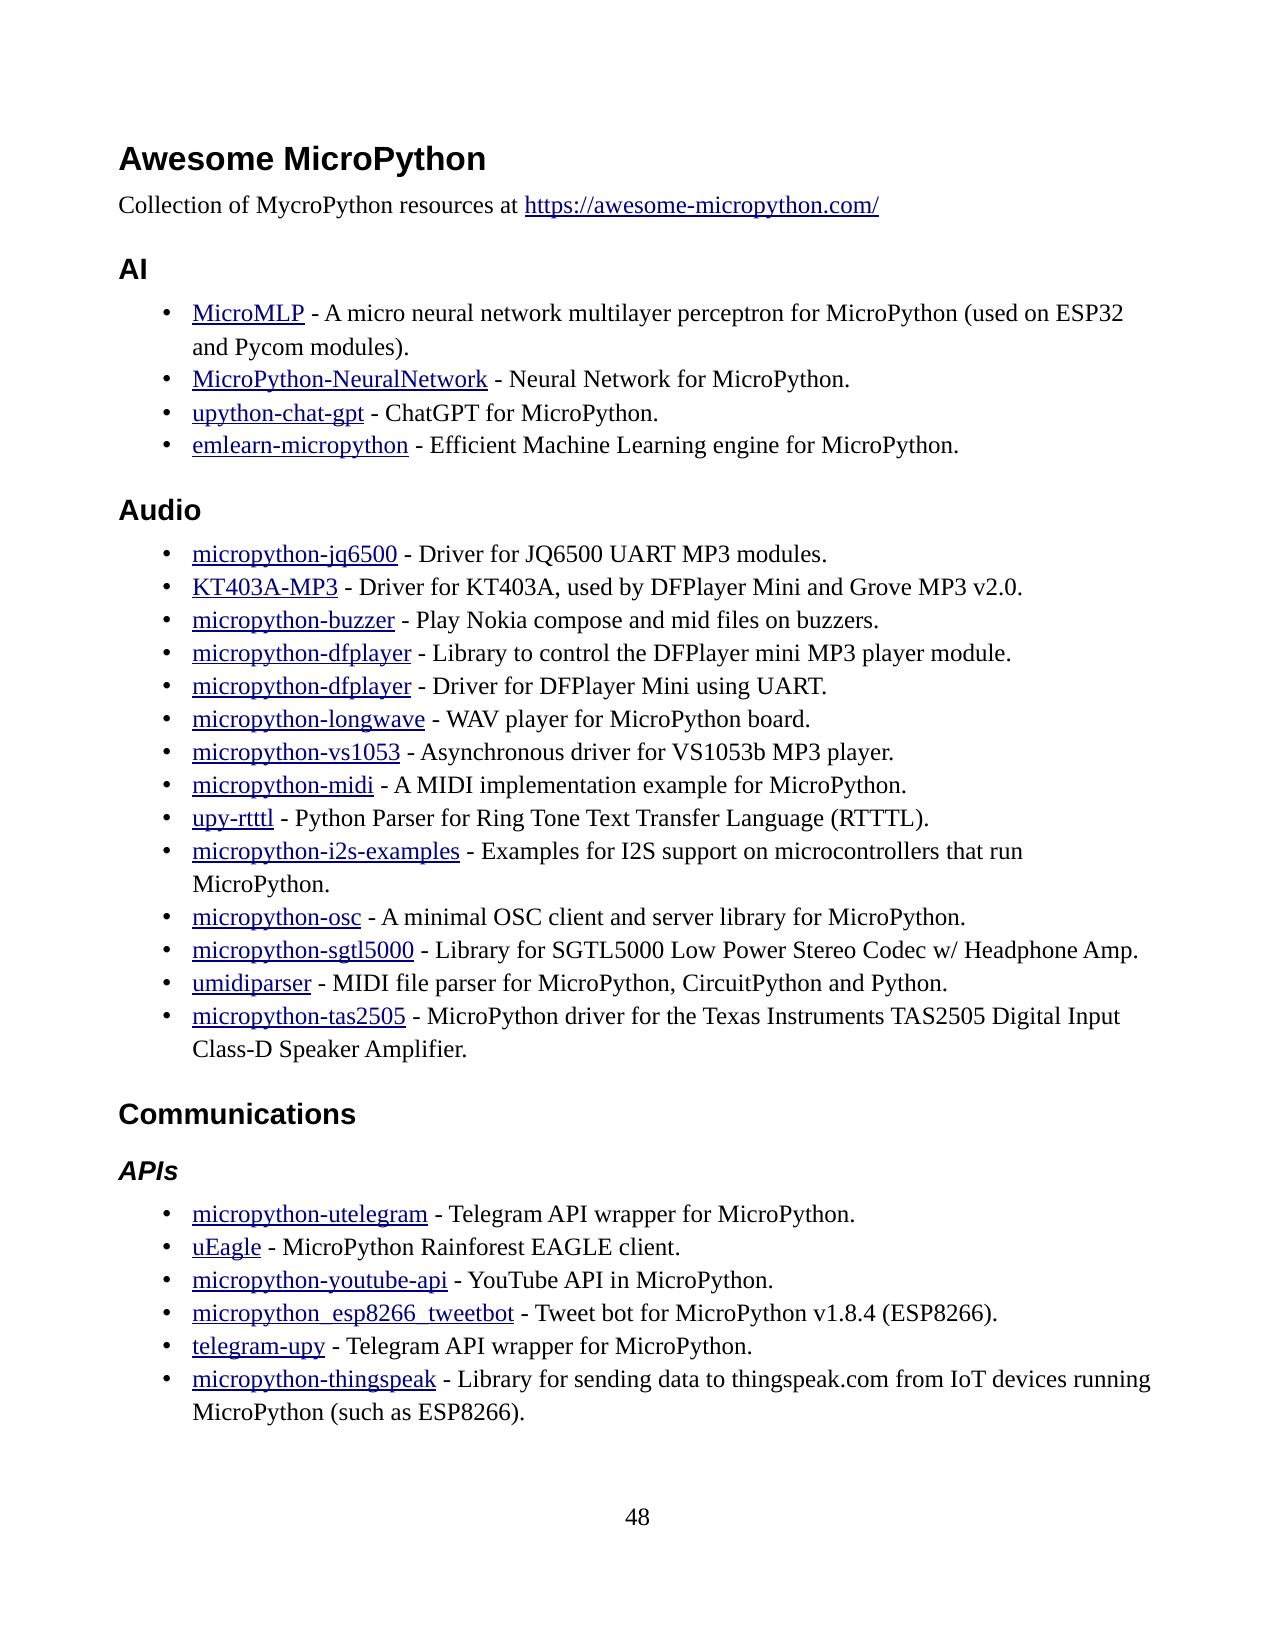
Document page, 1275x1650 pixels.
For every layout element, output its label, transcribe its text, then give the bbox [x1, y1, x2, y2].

list micropython-jq6500 - Driver for JQ6500 UART MP3 modules. [162, 539, 1157, 568]
list micropython-midi - A MIDI implementation example for MicroPython. [162, 770, 1157, 799]
list micropython-dfplayer - Library to control the DFPlayer mini MP3 player module. [162, 638, 1157, 667]
list micropython-utelegram - Telegram API wrapper for MicroPython. [162, 1199, 1157, 1228]
list micropython-osc - A minimal OSC client and server library for MicroPython. [162, 902, 1157, 931]
subtitle Awesome MicroPython [118, 139, 1157, 178]
list telegram-upy - Telegram API wrapper for MicroPython. [162, 1331, 1157, 1360]
list emlearn-micropython - Efficient Machine Learning engine for MicroPython. [162, 431, 1157, 459]
list MicroMLP - A micro neural network multilayer perceptron for MicroPython (used on ESP32 and Pycom modules). [162, 298, 1157, 360]
list umidiparser - MIDI file parser for MicroPython, CircuitPython and Python. [162, 968, 1157, 997]
list micropython-youtube-api - YouTube API in MicroPython. [162, 1265, 1157, 1294]
subtitle AI [118, 252, 1157, 286]
list micropython-i2s-examples - Examples for I2S support on microcontrollers that run MicroPython. [162, 836, 1157, 898]
list upython-chat-gpt - ChatGPT for MicroPython. [162, 398, 1157, 426]
list micropython-sgtl5000 - Library for SGTL5000 Low Power Stereo Codec w/ Headphone Amp. [162, 935, 1157, 964]
list micropython-vs1053 - Asynchronous driver for VS1053b MP3 player. [162, 737, 1157, 766]
text Collection of MycroPython resources at https://awesome-micropython.com/ [118, 190, 1157, 219]
list micropython-longwave - WAV player for MicroPython board. [162, 704, 1157, 733]
subtitle Audio [118, 493, 1157, 527]
list KT403A-MP3 - Driver for KT403A, used by DFPlayer Mini and Grove MP3 v2.0. [162, 572, 1157, 601]
list micropython_esp8266_tweetbot - Tweet bot for MicroPython v1.8.4 (ESP8266). [162, 1298, 1157, 1327]
list upy-rtttl - Python Parser for Ring Tone Text Transfer Language (RTTTL). [162, 803, 1157, 832]
list micropython-thingspeak - Library for sending data to thingspeak.com from IoT devices running MicroPython (such as ESP8266). [162, 1364, 1157, 1426]
list MicroPython-NeuralNetwork - Neural Network for MicroPython. [162, 364, 1157, 393]
list uEagle - MicroPython Rainforest EAGLE client. [162, 1232, 1157, 1261]
list micropython-tas2505 - MicroPython driver for the Texas Instruments TAS2505 Digital Input Class-D Speaker Amplifier. [162, 1001, 1157, 1063]
list micropython-buzzer - Play Nokia compose and mid files on buzzers. [162, 605, 1157, 634]
subtitle APIs [118, 1155, 1157, 1187]
subtitle Communications [118, 1097, 1157, 1130]
list micropython-dfplayer - Driver for DFPlayer Mini using UART. [162, 671, 1157, 700]
